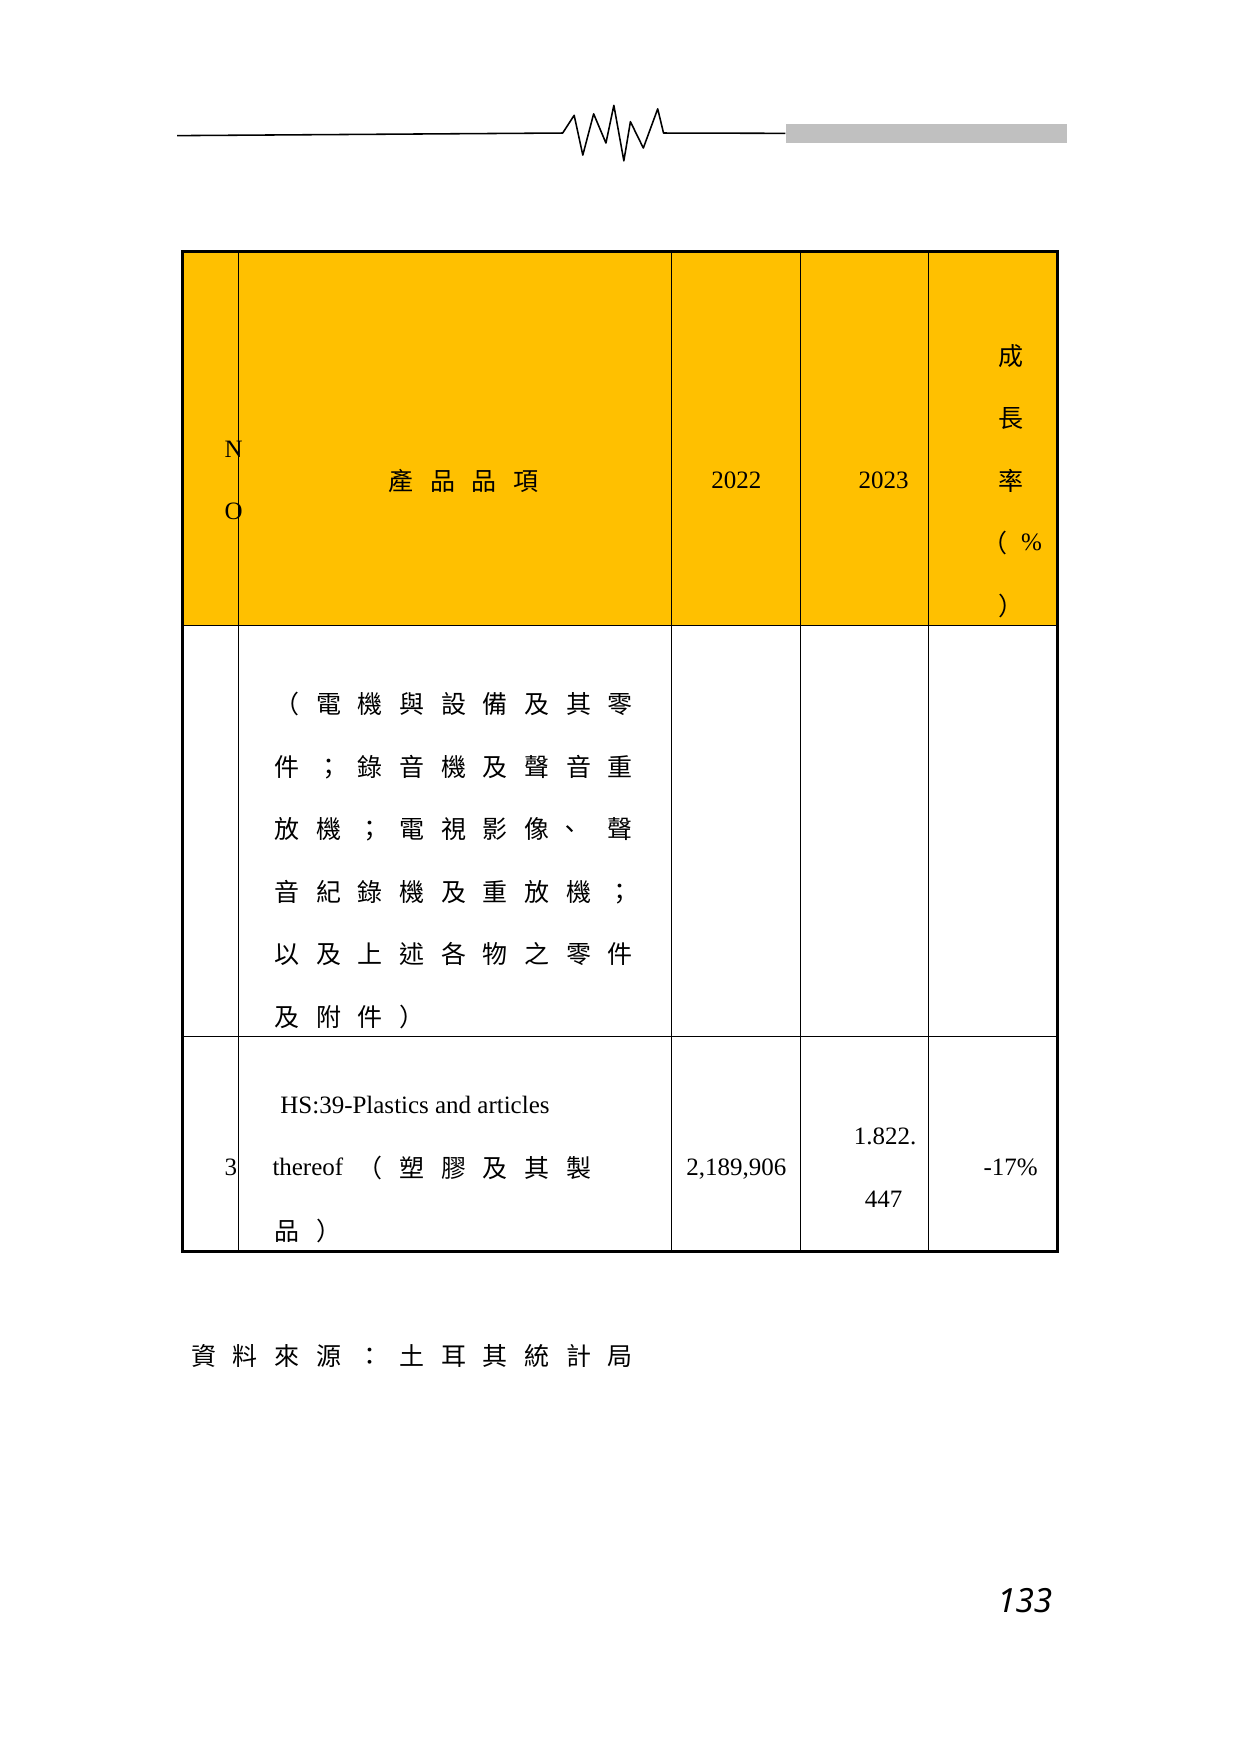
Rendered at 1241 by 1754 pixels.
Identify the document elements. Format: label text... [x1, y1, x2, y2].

table_header 成長率（%） [929, 253, 1056, 625]
table_cell [929, 626, 1056, 1036]
table_header 2022 [672, 253, 800, 625]
table_cell -17% [929, 1037, 1056, 1250]
text 資料來源：土耳其統計局 [183, 1313, 1058, 1375]
table_cell [801, 626, 928, 1036]
table_cell HS:39-Plastics and articles thereof（塑膠及其製品） [239, 1037, 671, 1250]
table_header 產品品項 [239, 253, 671, 625]
table_cell [672, 626, 800, 1036]
table_cell [184, 626, 238, 1036]
table_header 2023 [801, 253, 928, 625]
table_header NO [184, 253, 238, 625]
table_cell 3 [184, 1037, 238, 1250]
table_cell （電機與設備及其零件；錄音機及聲音重放機；電視影像、聲音紀錄機及重放機；以及上述各物之零件及附件） [239, 626, 671, 1036]
table_cell 1.822.447 [801, 1037, 928, 1250]
table_cell 2,189,906 [672, 1037, 800, 1250]
